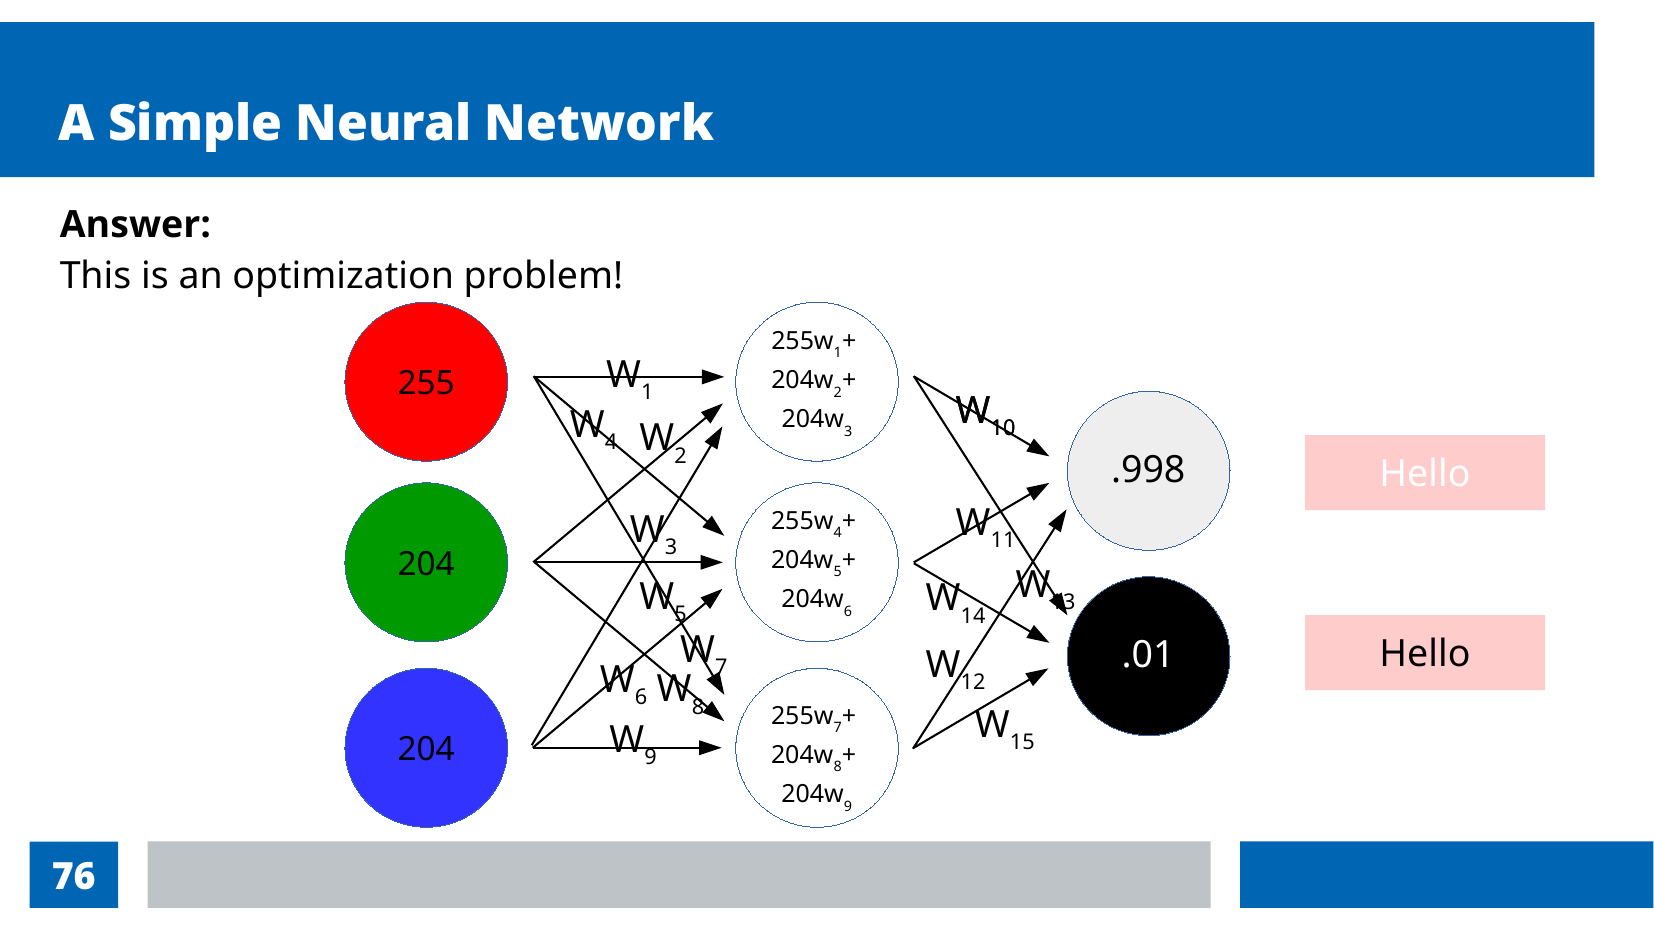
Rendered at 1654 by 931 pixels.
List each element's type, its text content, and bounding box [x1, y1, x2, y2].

text_box W8 [641, 654, 723, 725]
text_box 255 [344, 302, 508, 462]
text_box 255w1+ 204w2+ 204w3 [735, 302, 899, 462]
text_box W15 [960, 690, 1055, 761]
text_box .01 [1080, 620, 1217, 741]
text_box 204 [344, 668, 508, 828]
text_box W13 [1000, 550, 1096, 621]
text_box W14 [910, 563, 1006, 634]
text_box W6 [585, 645, 666, 716]
text_box .998 [1080, 435, 1217, 556]
text_box 255w7+ 204w8+ 204w9 [748, 690, 886, 815]
text_box W4 [555, 390, 636, 461]
text_box W9 [594, 705, 676, 776]
text_box W5 [624, 561, 706, 633]
text_box [1067, 621, 1080, 699]
text_box W12 [910, 634, 1006, 701]
text_box [1096, 576, 1231, 700]
title A Simple Neural Network [59, 44, 1595, 156]
text_box Hello [1305, 615, 1546, 691]
text_box W7 [665, 615, 746, 686]
text_box 255w4+ 204w5+ 204w6 [748, 495, 886, 620]
text_box Answer: This is an optimization problem! [45, 190, 692, 301]
text_box W2 [624, 403, 706, 474]
text_box W10 [940, 376, 1036, 447]
text_box W11 [940, 488, 1036, 559]
text_box W3 [615, 495, 717, 566]
text_box [1067, 391, 1231, 514]
text_box Hello [1305, 435, 1546, 511]
text_box 204 [344, 482, 508, 642]
